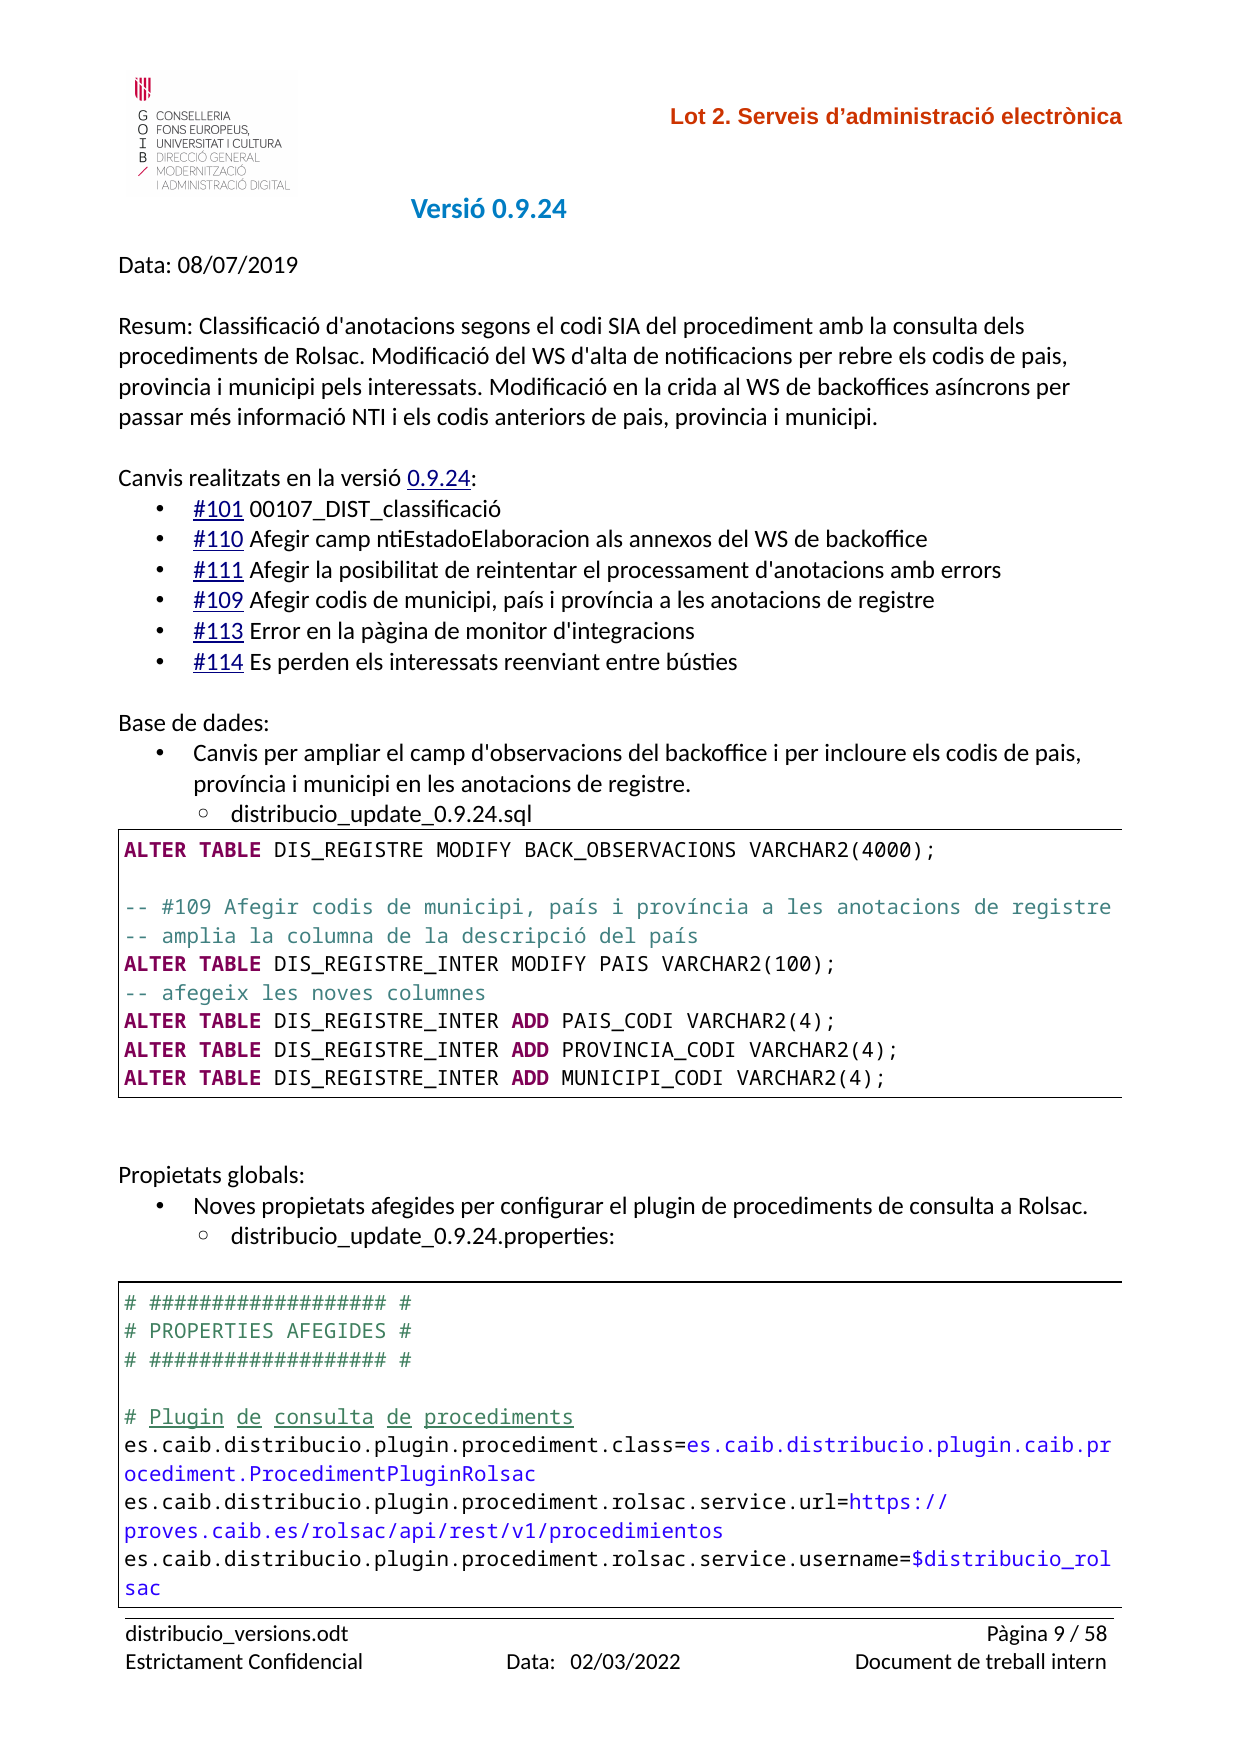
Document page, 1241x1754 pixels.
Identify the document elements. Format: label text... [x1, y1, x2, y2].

table_header # ################### # # PROPERTIES AFEGIDES # # ################### # # Plugin de consulta de procediments es.caib.distribucio.plugin.procediment.class=es.caib.distribucio.plugin.caib.procediment.ProcedimentPluginRolsac es.caib.distribucio.plugin.procediment.rolsac.service.url=https://proves.caib.es/rolsac/api/rest/v1/procedimientos es.caib.distribucio.plugin.procediment.rolsac.service.username=$distribucio_rolsac [119, 1283, 1122, 1607]
picture [126, 70, 299, 197]
list distribucio_update_0.9.24.properties: [193, 1220, 1122, 1251]
text Canvis realitzats en la versió 0.9.24: [118, 463, 1122, 493]
list #113 Error en la pàgina de monitor d'integracions [156, 615, 1122, 646]
subtitle Versió 0.9.24 [153, 190, 1122, 225]
text Propietats globals: [118, 1159, 1122, 1190]
list distribucio_update_0.9.24.sql [193, 798, 1122, 829]
list #101 00107_DIST_classificació [156, 493, 1122, 524]
list #111 Afegir la posibilitat de reintentar el processament d'anotacions amb errors [156, 554, 1122, 585]
list Noves propietats afegides per configurar el plugin de procediments de consulta a Rolsac. [156, 1190, 1122, 1220]
text Resum: Classificació d'anotacions segons el codi SIA del procediment amb la consulta dels procediments de Rolsac. Modificació del WS d'alta de notificacions per rebre els codis de pais, provincia i municipi pels interessats. Modificació en la crida al WS de backoffices asíncrons per passar més informació NTI i els codis anteriors de pais, provincia i municipi. [118, 310, 1122, 432]
text Base de dades: [118, 707, 1122, 737]
list #114 Es perden els interessats reenviant entre bústies [156, 646, 1122, 676]
list Canvis per ampliar el camp d'observacions del backoffice i per incloure els codis de pais, província i municipi en les anotacions de registre. [156, 737, 1122, 798]
list #110 Afegir camp ntiEstadoElaboracion als annexos del WS de backoffice [156, 524, 1122, 554]
list #109 Afegir codis de municipi, país i província a les anotacions de registre [156, 585, 1122, 615]
text Data: 08/07/2019 [118, 249, 1122, 279]
table_header ALTER TABLE DIS_REGISTRE MODIFY BACK_OBSERVACIONS VARCHAR2(4000); -- #109 Afegir codis de municipi, país i província a les anotacions de registre -- amplia la columna de la descripció del país ALTER TABLE DIS_REGISTRE_INTER MODIFY PAIS VARCHAR2(100); -- afegeix les noves columnes ALTER TABLE DIS_REGISTRE_INTER ADD PAIS_CODI VARCHAR2(4); ALTER TABLE DIS_REGISTRE_INTER ADD PROVINCIA_CODI VARCHAR2(4); ALTER TABLE DIS_REGISTRE_INTER ADD MUNICIPI_CODI VARCHAR2(4); [119, 830, 1122, 1097]
